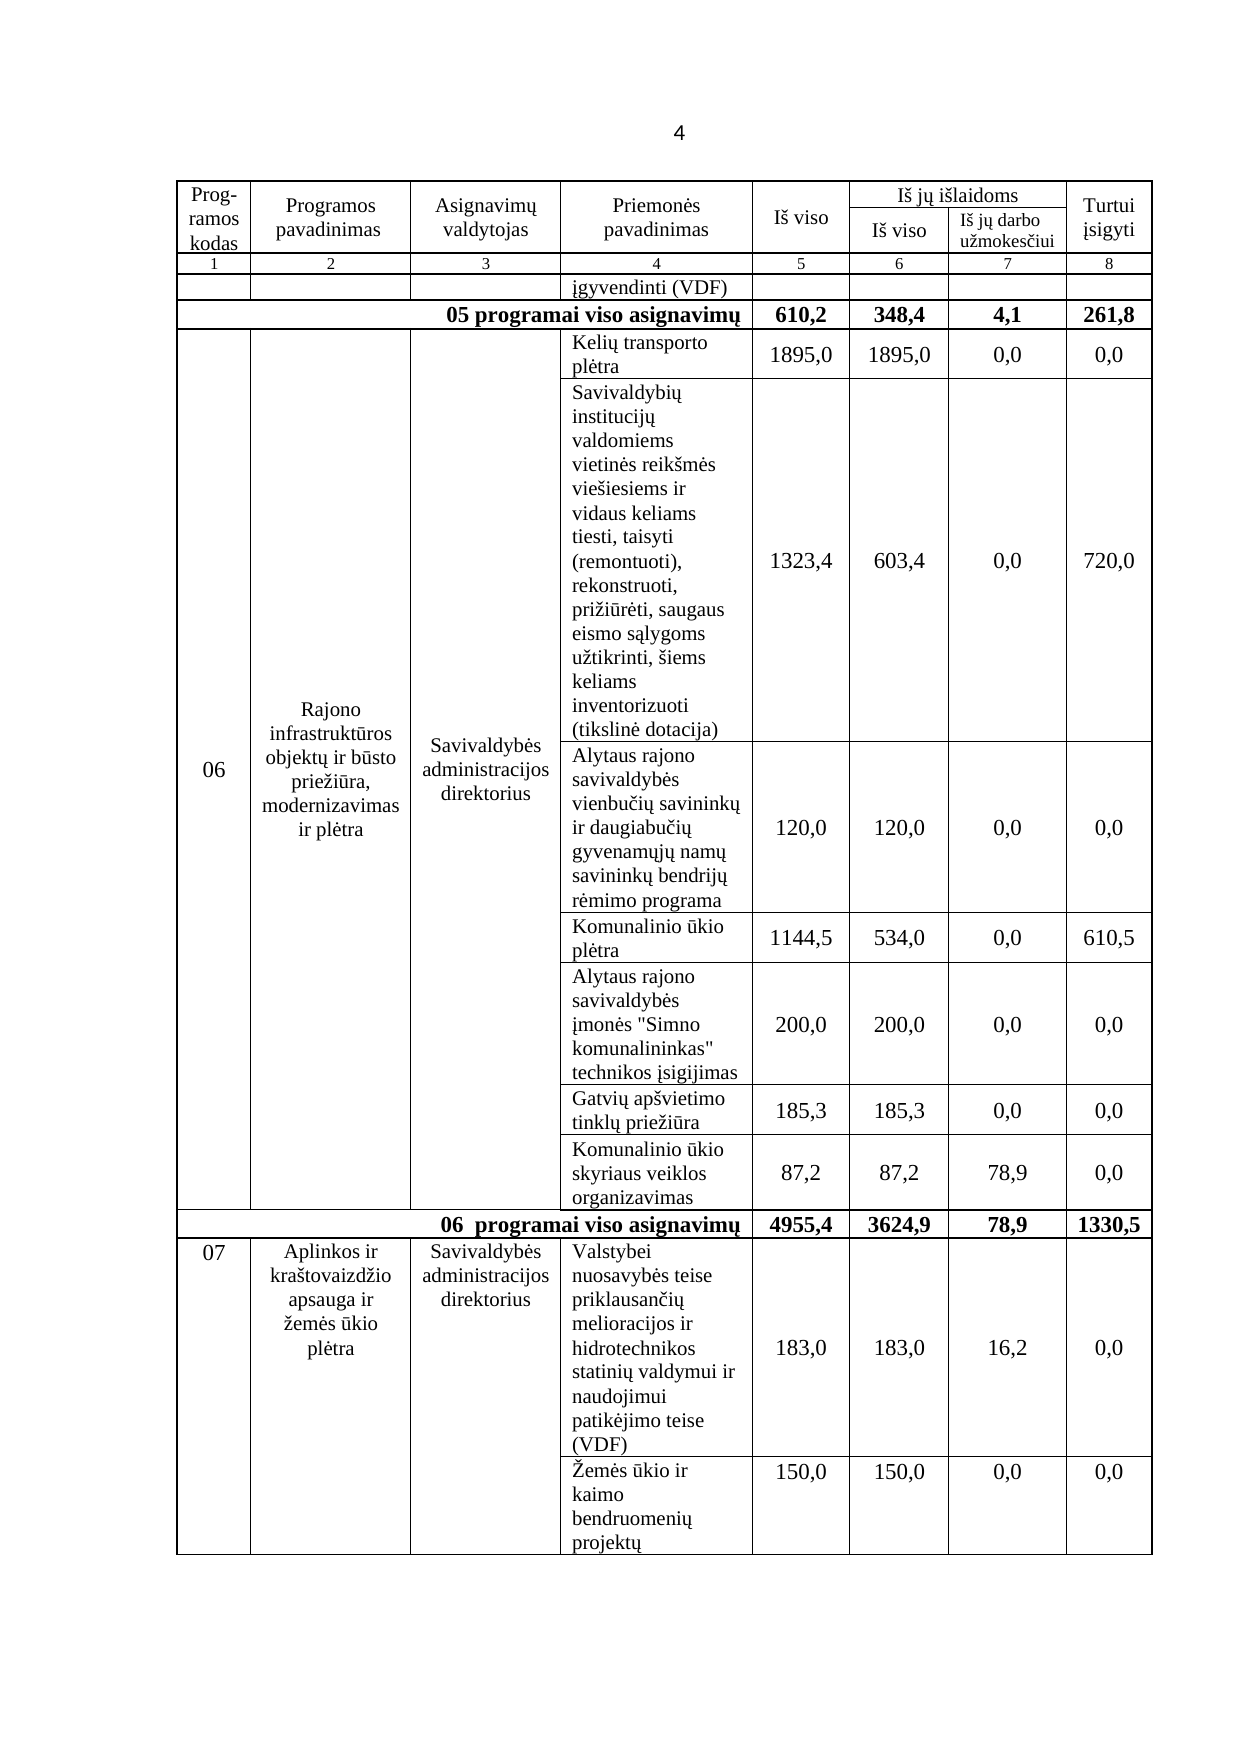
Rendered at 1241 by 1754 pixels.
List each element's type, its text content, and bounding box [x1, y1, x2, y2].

table_cell 185,3 [850, 1085, 948, 1134]
table_cell 0,0 [949, 913, 1066, 962]
table_cell 200,0 [850, 963, 948, 1084]
table_cell Savivaldybės administracijos direktorius [411, 1239, 560, 1554]
table_cell [1067, 275, 1151, 299]
table_cell Komunalinio ūkio skyriaus veiklos organizavimas [561, 1135, 752, 1209]
table_cell 6 [850, 254, 948, 273]
table_cell 1330,5 [1067, 1211, 1151, 1237]
table_cell 05 programai viso asignavimų [178, 301, 752, 328]
table_cell Savivaldybės administracijos direktorius [411, 330, 560, 1209]
table_cell 07 [178, 1239, 250, 1554]
table_cell 534,0 [850, 913, 948, 962]
table_cell [850, 275, 948, 299]
table_cell 0,0 [949, 1085, 1066, 1134]
table_header Programos pavadinimas [251, 182, 410, 252]
table_cell 4955,4 [753, 1211, 849, 1237]
table_cell Iš viso [850, 208, 948, 252]
table_cell [251, 275, 410, 299]
table_cell 16,2 [949, 1239, 1066, 1456]
table_cell 1323,4 [753, 379, 849, 741]
table_cell Rajono infrastruktūros objektų ir būsto priežiūra, modernizavimas ir plėtra [251, 330, 410, 1209]
table_cell 06 [178, 330, 250, 1209]
table_cell 183,0 [850, 1239, 948, 1456]
table_cell Alytaus rajono savivaldybės vienbučių savininkų ir daugiabučių gyvenamųjų namų savininkų bendrijų rėmimo programa [561, 742, 752, 912]
table_header Asignavimų valdytojas [411, 182, 560, 252]
table_cell Žemės ūkio ir kaimo bendruomenių projektų [561, 1457, 752, 1554]
table_cell 348,4 [850, 301, 948, 328]
table_cell 720,0 [1067, 379, 1151, 741]
table_cell 1 [178, 254, 250, 273]
table_cell 0,0 [1067, 742, 1151, 912]
table_cell Valstybei nuosavybės teise priklausančių melioracijos ir hidrotechnikos statinių valdymui ir naudojimui patikėjimo teise (VDF) [561, 1239, 752, 1456]
table_cell [753, 275, 849, 299]
table_cell 4,1 [949, 301, 1066, 328]
table_cell 3624,9 [850, 1211, 948, 1237]
table_cell 0,0 [949, 379, 1066, 741]
table_cell Aplinkos ir kraštovaizdžio apsauga ir žemės ūkio plėtra [251, 1239, 410, 1554]
table_cell 0,0 [949, 330, 1066, 378]
table_cell įgyvendinti (VDF) [561, 275, 752, 299]
table_cell 0,0 [1067, 963, 1151, 1084]
table_cell 7 [949, 254, 1066, 273]
table_cell 0,0 [1067, 1135, 1151, 1209]
table_header Iš jų išlaidoms [850, 182, 1066, 207]
table_cell 78,9 [949, 1211, 1066, 1237]
table_cell [411, 275, 560, 299]
table_cell 0,0 [949, 963, 1066, 1084]
table_cell 06 programai viso asignavimų [178, 1210, 752, 1237]
table_cell [949, 275, 1066, 299]
table_cell 0,0 [949, 742, 1066, 912]
table_cell 0,0 [949, 1457, 1066, 1554]
table_cell 150,0 [753, 1457, 849, 1554]
table_cell 0,0 [1067, 1085, 1151, 1134]
table_cell Iš jų darbo užmokesčiui [949, 208, 1066, 252]
table_cell 120,0 [753, 742, 849, 912]
table_cell 610,5 [1067, 913, 1151, 962]
table_cell 183,0 [753, 1239, 849, 1456]
table_cell 200,0 [753, 963, 849, 1084]
table_cell 5 [753, 254, 849, 273]
table_cell 78,9 [949, 1135, 1066, 1209]
table_cell Kelių transporto plėtra [561, 330, 752, 378]
table_cell 185,3 [753, 1085, 849, 1134]
table_header Priemonės pavadinimas [561, 182, 752, 252]
table_cell Komunalinio ūkio plėtra [561, 913, 752, 962]
table_cell 150,0 [850, 1457, 948, 1554]
table_cell 603,4 [850, 379, 948, 741]
table_cell 1895,0 [850, 330, 948, 378]
table_cell 87,2 [850, 1135, 948, 1209]
table_cell 0,0 [1067, 1457, 1151, 1554]
table_header Turtui įsigyti [1067, 182, 1151, 252]
table_cell 0,0 [1067, 330, 1151, 378]
table_cell 610,2 [753, 301, 849, 328]
table_cell 2 [251, 254, 410, 273]
table_cell Alytaus rajono savivaldybės įmonės "Simno komunalininkas" technikos įsigijimas [561, 963, 752, 1084]
table_cell 120,0 [850, 742, 948, 912]
table_cell 87,2 [753, 1135, 849, 1209]
table_cell 1895,0 [753, 330, 849, 378]
table_cell Savivaldybių institucijų valdomiems vietinės reikšmės viešiesiems ir vidaus keliams tiesti, taisyti (remontuoti), rekonstruoti, prižiūrėti, saugaus eismo sąlygoms užtikrinti, šiems keliams inventorizuoti (tikslinė dotacija) [561, 379, 752, 741]
table_cell 0,0 [1067, 1239, 1151, 1456]
table_cell 261,8 [1067, 301, 1151, 328]
table_header Iš viso [753, 182, 849, 252]
table_cell 1144,5 [753, 913, 849, 962]
table_cell Gatvių apšvietimo tinklų priežiūra [561, 1085, 752, 1134]
table_cell 4 [561, 254, 752, 273]
table_cell 3 [411, 254, 560, 273]
table_cell 8 [1067, 254, 1151, 273]
table_cell [178, 275, 250, 299]
table_header Prog-ramos kodas [178, 182, 250, 252]
